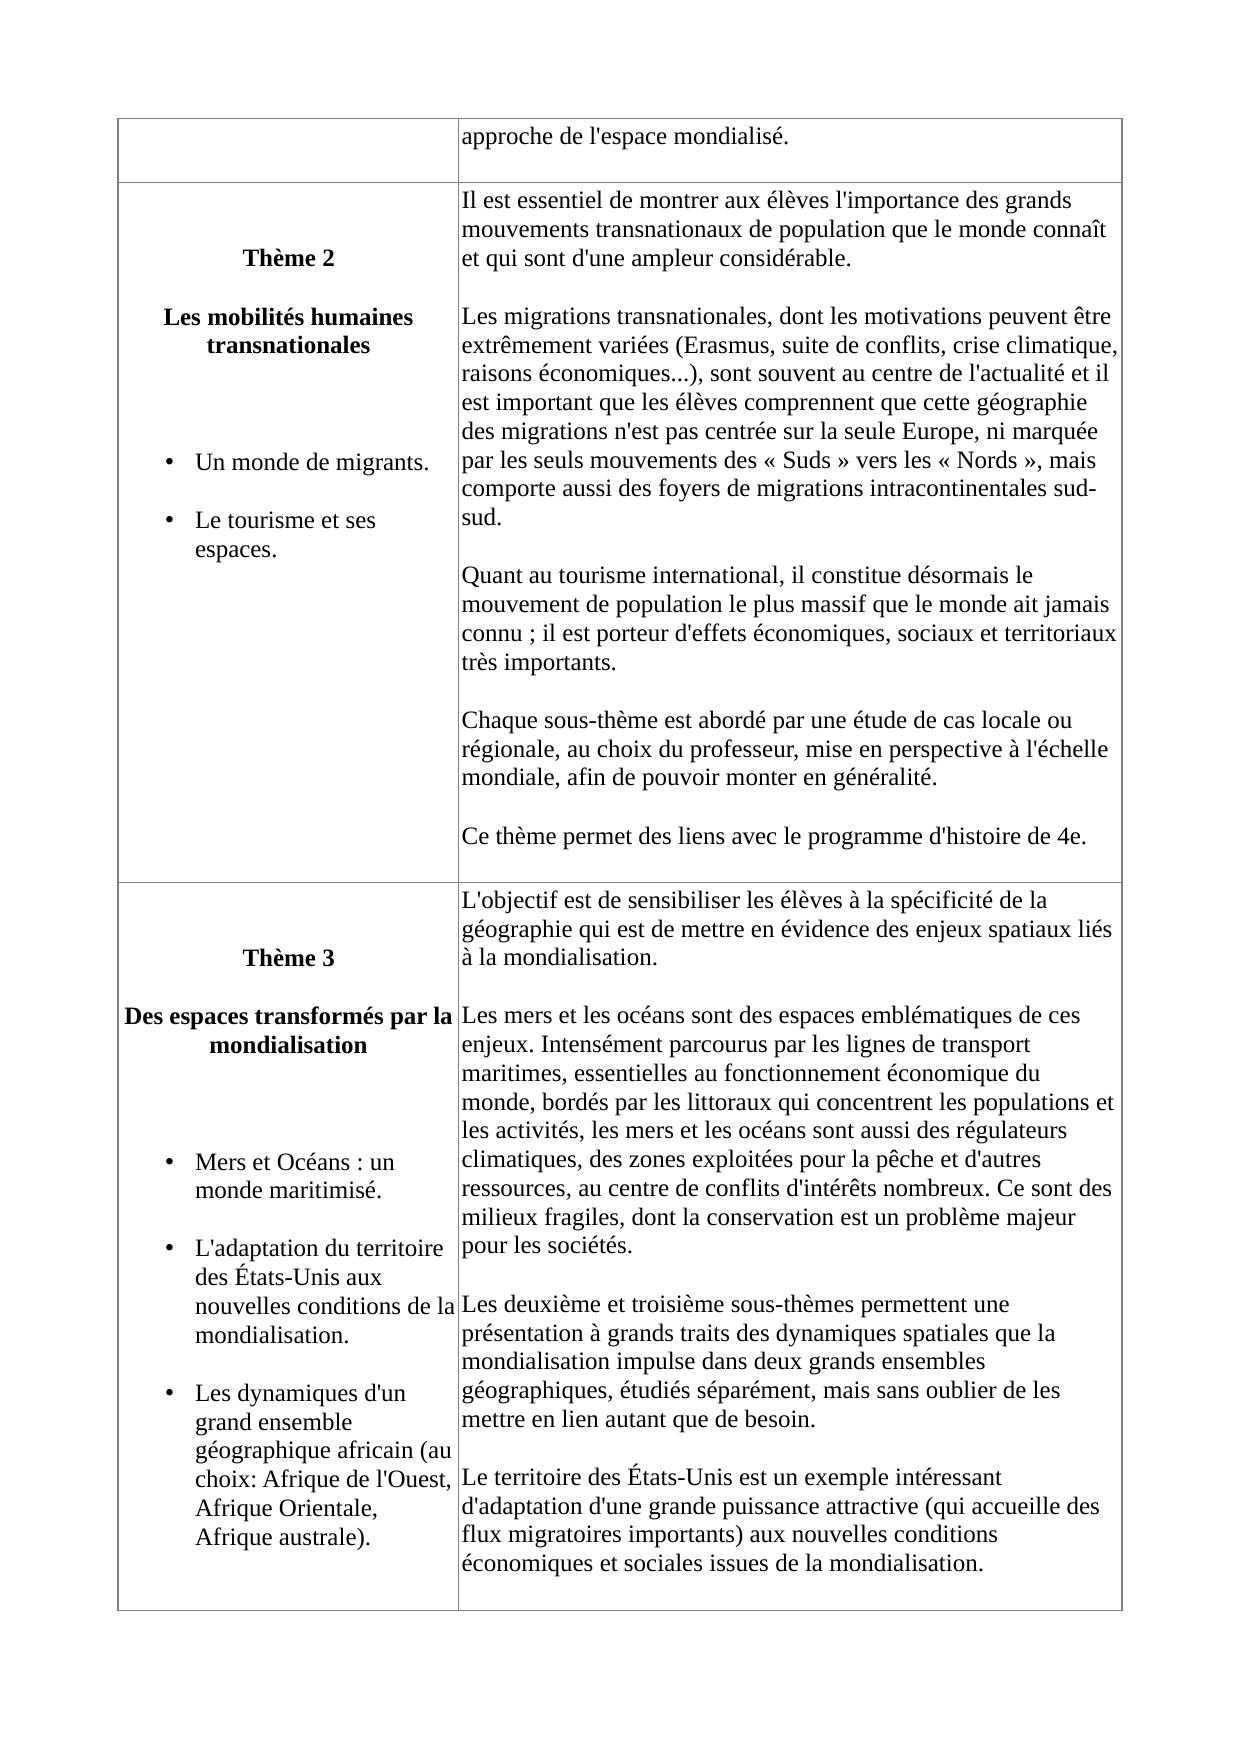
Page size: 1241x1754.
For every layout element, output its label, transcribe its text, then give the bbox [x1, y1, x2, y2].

table_cell Il est essentiel de montrer aux élèves l'importance des grands mouvements transnationaux de population que le monde connaît et qui sont d'une ampleur considérable. Les migrations transnationales, dont les motivations peuvent être extrêmement variées (Erasmus, suite de conflits, crise climatique, raisons économiques...), sont souvent au centre de l'actualité et il est important que les élèves comprennent que cette géographie des migrations n'est pas centrée sur la seule Europe, ni marquée par les seuls mouvements des « Suds » vers les « Nords », mais comporte aussi des foyers de migrations intracontinentales sud-sud. Quant au tourisme international, il constitue désormais le mouvement de population le plus massif que le monde ait jamais connu ; il est porteur d'effets économiques, sociaux et territoriaux très importants. Chaque sous-thème est abordé par une étude de cas locale ou régionale, au choix du professeur, mise en perspective à l'échelle mondiale, afin de pouvoir monter en généralité. Ce thème permet des liens avec le programme d'histoire de 4e. [459, 183, 1121, 882]
table_cell approche de l'espace mondialisé. [459, 119, 1121, 182]
table_cell [119, 119, 458, 182]
table_cell Thème 3 Des espaces transformés par la mondialisation Mers et Océans : un monde maritimisé. L'adaptation du territoire des États-Unis aux nouvelles conditions de la mondialisation. Les dynamiques d'un grand ensemble géographique africain (au choix: Afrique de l'Ouest, Afrique Orientale, Afrique australe). [119, 883, 458, 1609]
table_cell Thème 2 Les mobilités humaines transnationales Un monde de migrants. Le tourisme et ses espaces. [119, 183, 458, 882]
table_cell L'objectif est de sensibiliser les élèves à la spécificité de la géographie qui est de mettre en évidence des enjeux spatiaux liés à la mondialisation. Les mers et les océans sont des espaces emblématiques de ces enjeux. Intensément parcourus par les lignes de transport maritimes, essentielles au fonctionnement économique du monde, bordés par les littoraux qui concentrent les populations et les activités, les mers et les océans sont aussi des régulateurs climatiques, des zones exploitées pour la pêche et d'autres ressources, au centre de conflits d'intérêts nombreux. Ce sont des milieux fragiles, dont la conservation est un problème majeur pour les sociétés. Les deuxième et troisième sous-thèmes permettent une présentation à grands traits des dynamiques spatiales que la mondialisation impulse dans deux grands ensembles géographiques, étudiés séparément, mais sans oublier de les mettre en lien autant que de besoin. Le territoire des États-Unis est un exemple intéressant d'adaptation d'une grande puissance attractive (qui accueille des flux migratoires importants) aux nouvelles conditions économiques et sociales issues de la mondialisation. [459, 883, 1121, 1609]
